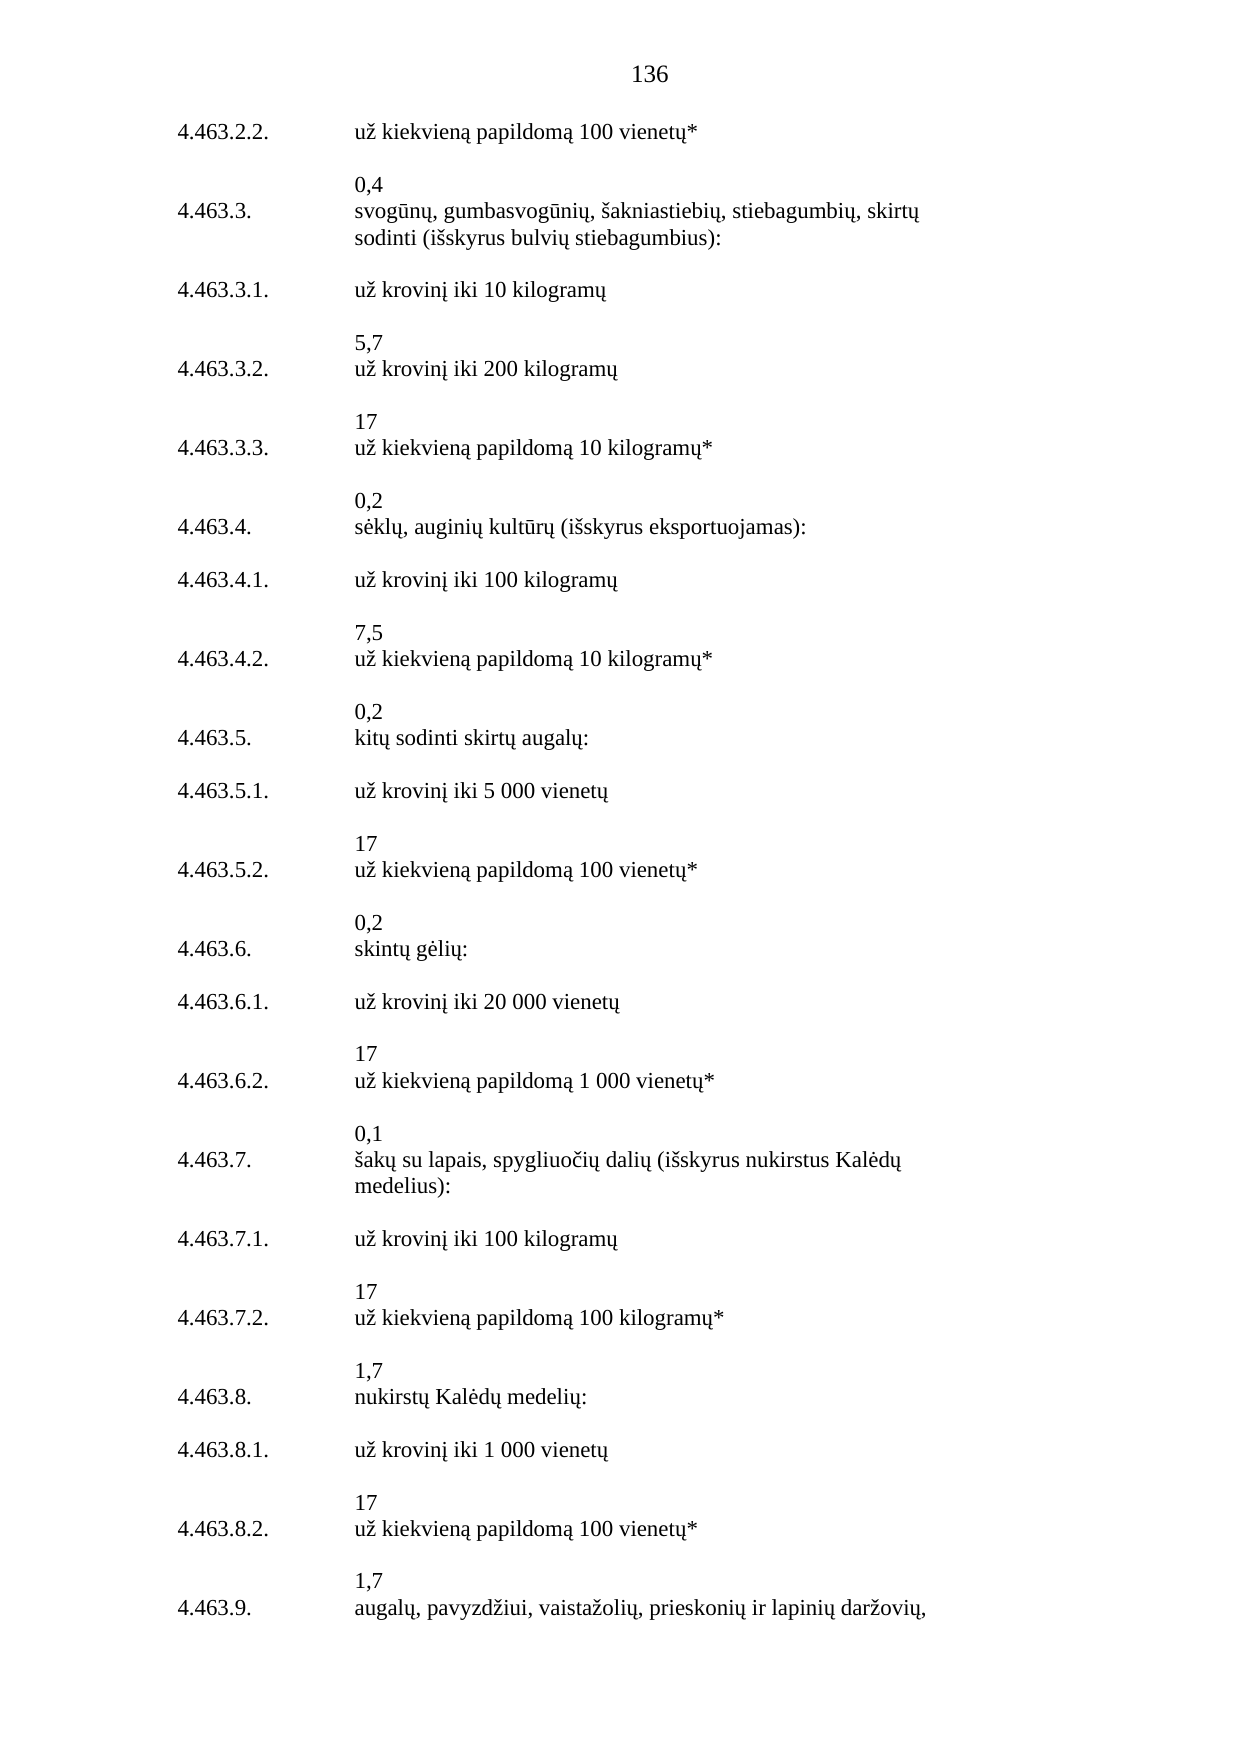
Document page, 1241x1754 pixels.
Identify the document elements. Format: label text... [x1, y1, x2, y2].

text 4.463.7.1. už krovinį iki 100 kilogramų 17 [177, 1225, 974, 1304]
text 4.463.8.2. už kiekvieną papildomą 100 vienetų* 1,7 [177, 1515, 974, 1594]
text 4.463.2.2. už kiekvieną papildomą 100 vienetų* 0,4 [177, 118, 974, 197]
text 4.463.3.2. už krovinį iki 200 kilogramų 17 [177, 355, 974, 434]
text 4.463.6.1. už krovinį iki 20 000 vienetų 17 [177, 988, 974, 1067]
text 4.463.3.3. už kiekvieną papildomą 10 kilogramų* 0,2 [177, 434, 974, 513]
text 4.463.6. skintų gėlių: [177, 935, 974, 988]
text 4.463.5.1. už krovinį iki 5 000 vienetų 17 [177, 777, 974, 856]
text 4.463.6.2. už kiekvieną papildomą 1 000 vienetų* 0,1 [177, 1067, 974, 1146]
text 4.463.7.2. už kiekvieną papildomą 100 kilogramų* 1,7 [177, 1304, 974, 1383]
text 4.463.5.2. už kiekvieną papildomą 100 vienetų* 0,2 [177, 856, 974, 935]
text 4.463.8. nukirstų Kalėdų medelių: [177, 1383, 974, 1436]
text sodinti (išskyrus bulvių stiebagumbius): [354, 223, 974, 276]
text 4.463.5. kitų sodinti skirtų augalų: [177, 724, 974, 777]
text 4.463.4.2. už kiekvieną papildomą 10 kilogramų* 0,2 [177, 645, 974, 724]
text 4.463.4. sėklų, auginių kultūrų (išskyrus eksportuojamas): [177, 513, 974, 566]
text 4.463.8.1. už krovinį iki 1 000 vienetų 17 [177, 1436, 974, 1515]
text 4.463.4.1. už krovinį iki 100 kilogramų 7,5 [177, 566, 974, 645]
text 4.463.7. šakų su lapais, spygliuočių dalių (išskyrus nukirstus Kalėdų [177, 1146, 974, 1172]
text medelius): [354, 1172, 974, 1225]
text 4.463.9. augalų, pavyzdžiui, vaistažolių, prieskonių ir lapinių daržovių, [177, 1594, 974, 1620]
text 4.463.3. svogūnų, gumbasvogūnių, šakniastiebių, stiebagumbių, skirtų [177, 197, 974, 223]
text 4.463.3.1. už krovinį iki 10 kilogramų 5,7 [177, 276, 974, 355]
